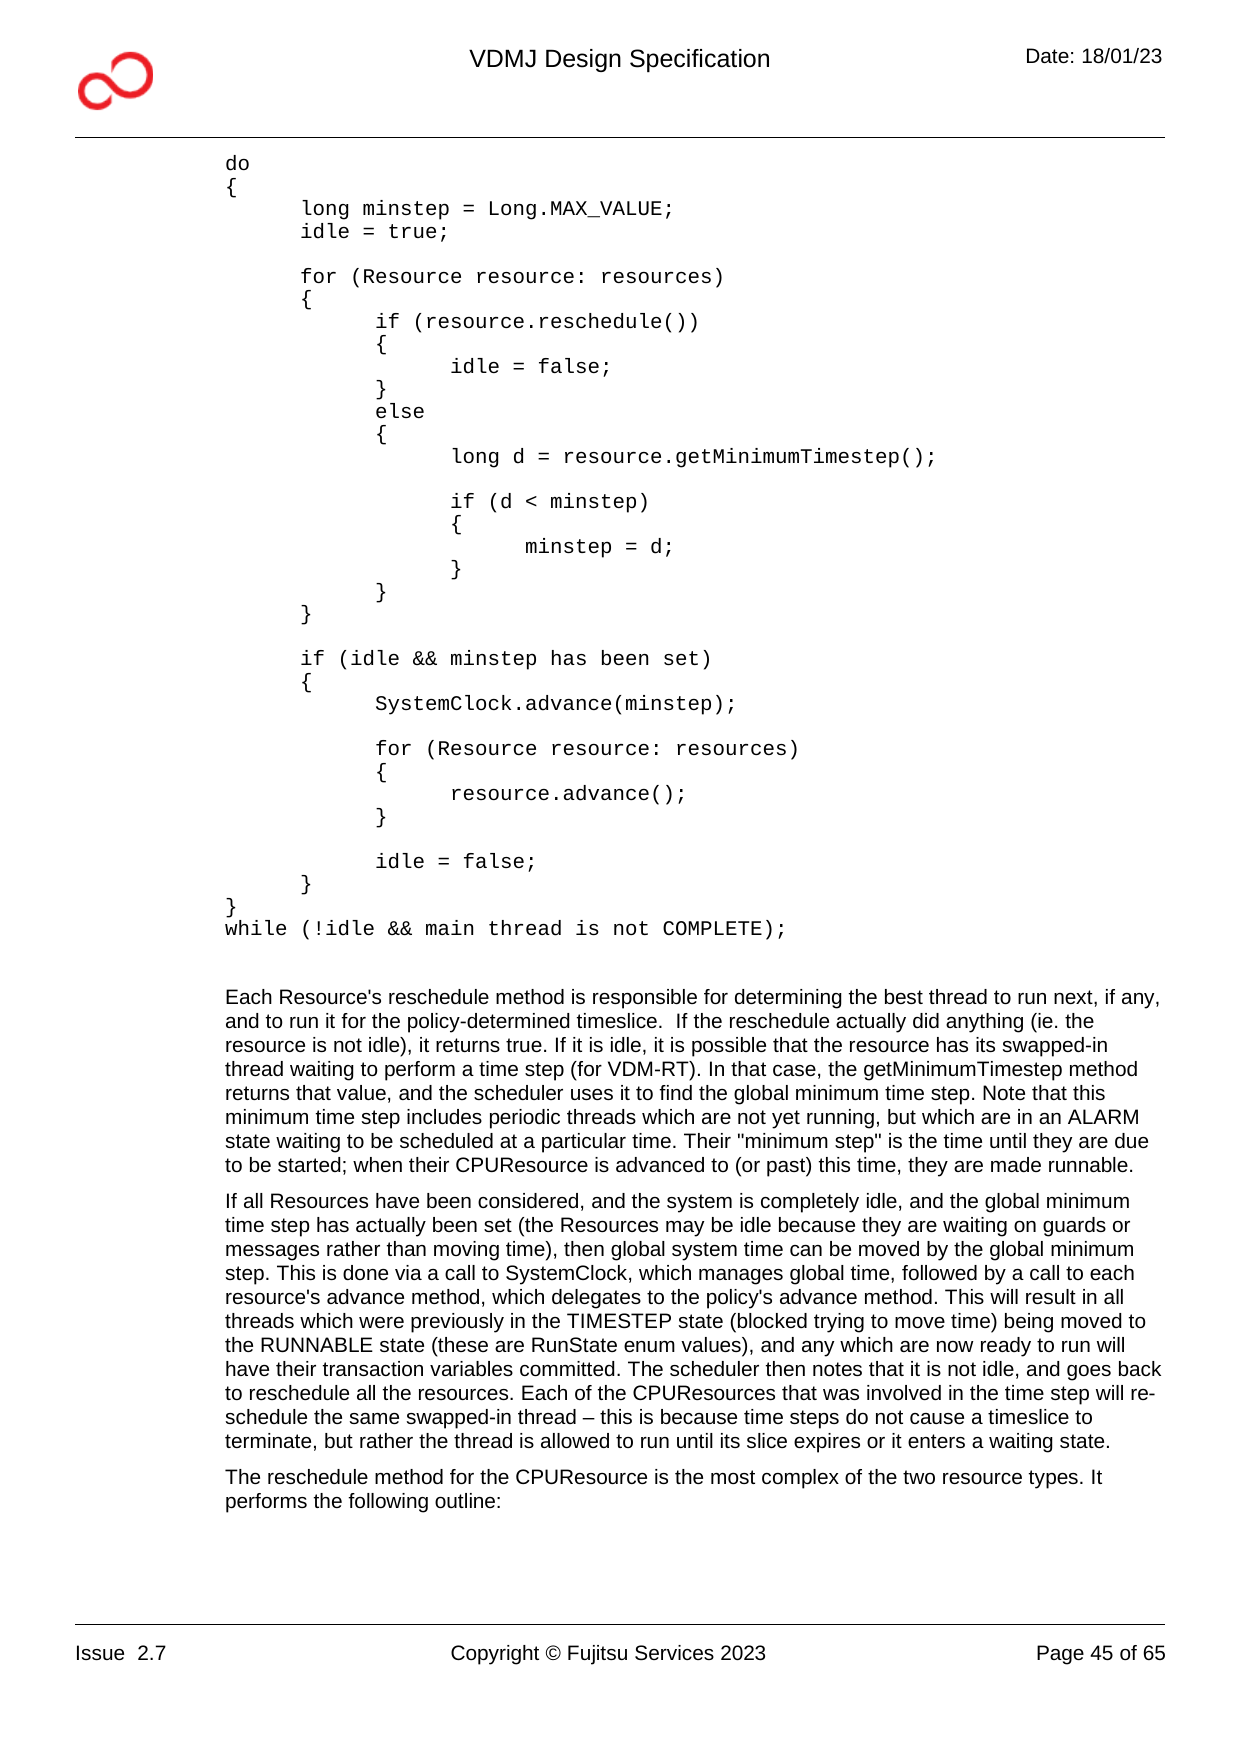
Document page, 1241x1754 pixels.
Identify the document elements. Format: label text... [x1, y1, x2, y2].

text idle = true; [225, 220, 1165, 243]
text { [225, 423, 1165, 445]
text while (!idle && main thread is not COMPLETE); [225, 918, 1165, 940]
text idle = false; [225, 850, 1165, 873]
text { [225, 670, 1165, 693]
text } [225, 895, 1165, 918]
text Each Resource's reschedule method is responsible for determining the best thread to run next, if any, and to run it for the policy-determined timeslice. If the reschedule actually did anything (ie. the resource is not idle), it returns true. If it is idle, it is possible that the resource has its swapped-in thread waiting to perform a time step (for VDM-RT). In that case, the getMinimumTimestep method returns that value, and the scheduler uses it to find the global minimum time step. Note that this minimum time step includes periodic threads which are not yet running, but which are in an ALARM state waiting to be scheduled at a particular time. Their "minimum step" is the time until they are due to be started; when their CPUResource is advanced to (or past) this time, they are made runnable. [225, 985, 1165, 1177]
text minstep = d; [225, 535, 1165, 558]
text long d = resource.getMinimumTimestep(); [225, 445, 1165, 468]
text } [225, 873, 1165, 895]
text for (Resource resource: resources) [225, 265, 1165, 288]
picture [78, 44, 153, 120]
text } [225, 805, 1165, 828]
text SystemClock.advance(minstep); [225, 693, 1165, 715]
text if (idle && minstep has been set) [225, 648, 1165, 670]
text if (d < minstep) [225, 490, 1165, 513]
text } [225, 378, 1165, 400]
text { [225, 513, 1165, 535]
text long minstep = Long.MAX_VALUE; [225, 198, 1165, 220]
text for (Resource resource: resources) [225, 738, 1165, 760]
text { [225, 333, 1165, 355]
text } [225, 558, 1165, 580]
text { [225, 288, 1165, 310]
text { [225, 760, 1165, 783]
text } [225, 603, 1165, 625]
text idle = false; [225, 355, 1165, 378]
text else [225, 400, 1165, 423]
text resource.advance(); [225, 783, 1165, 805]
text If all Resources have been considered, and the system is completely idle, and the global minimum time step has actually been set (the Resources may be idle because they are waiting on guards or messages rather than moving time), then global system time can be moved by the global minimum step. This is done via a call to SystemClock, which manages global time, followed by a call to each resource's advance method, which delegates to the policy's advance method. This will result in all threads which were previously in the TIMESTEP state (blocked trying to move time) being moved to the RUNNABLE state (these are RunState enum values), and any which are now ready to run will have their transaction variables committed. The scheduler then notes that it is not idle, and goes back to reschedule all the resources. Each of the CPUResources that was involved in the time step will re-schedule the same swapped-in thread – this is because time steps do not cause a timeslice to terminate, but rather the thread is allowed to run until its slice expires or it enters a waiting state. [225, 1189, 1165, 1453]
text The reschedule method for the CPUResource is the most complex of the two resource types. It performs the following outline: [225, 1466, 1165, 1513]
text if (resource.reschedule()) [225, 310, 1165, 333]
text { [225, 175, 1165, 198]
text } [225, 580, 1165, 603]
text do [225, 153, 1165, 175]
